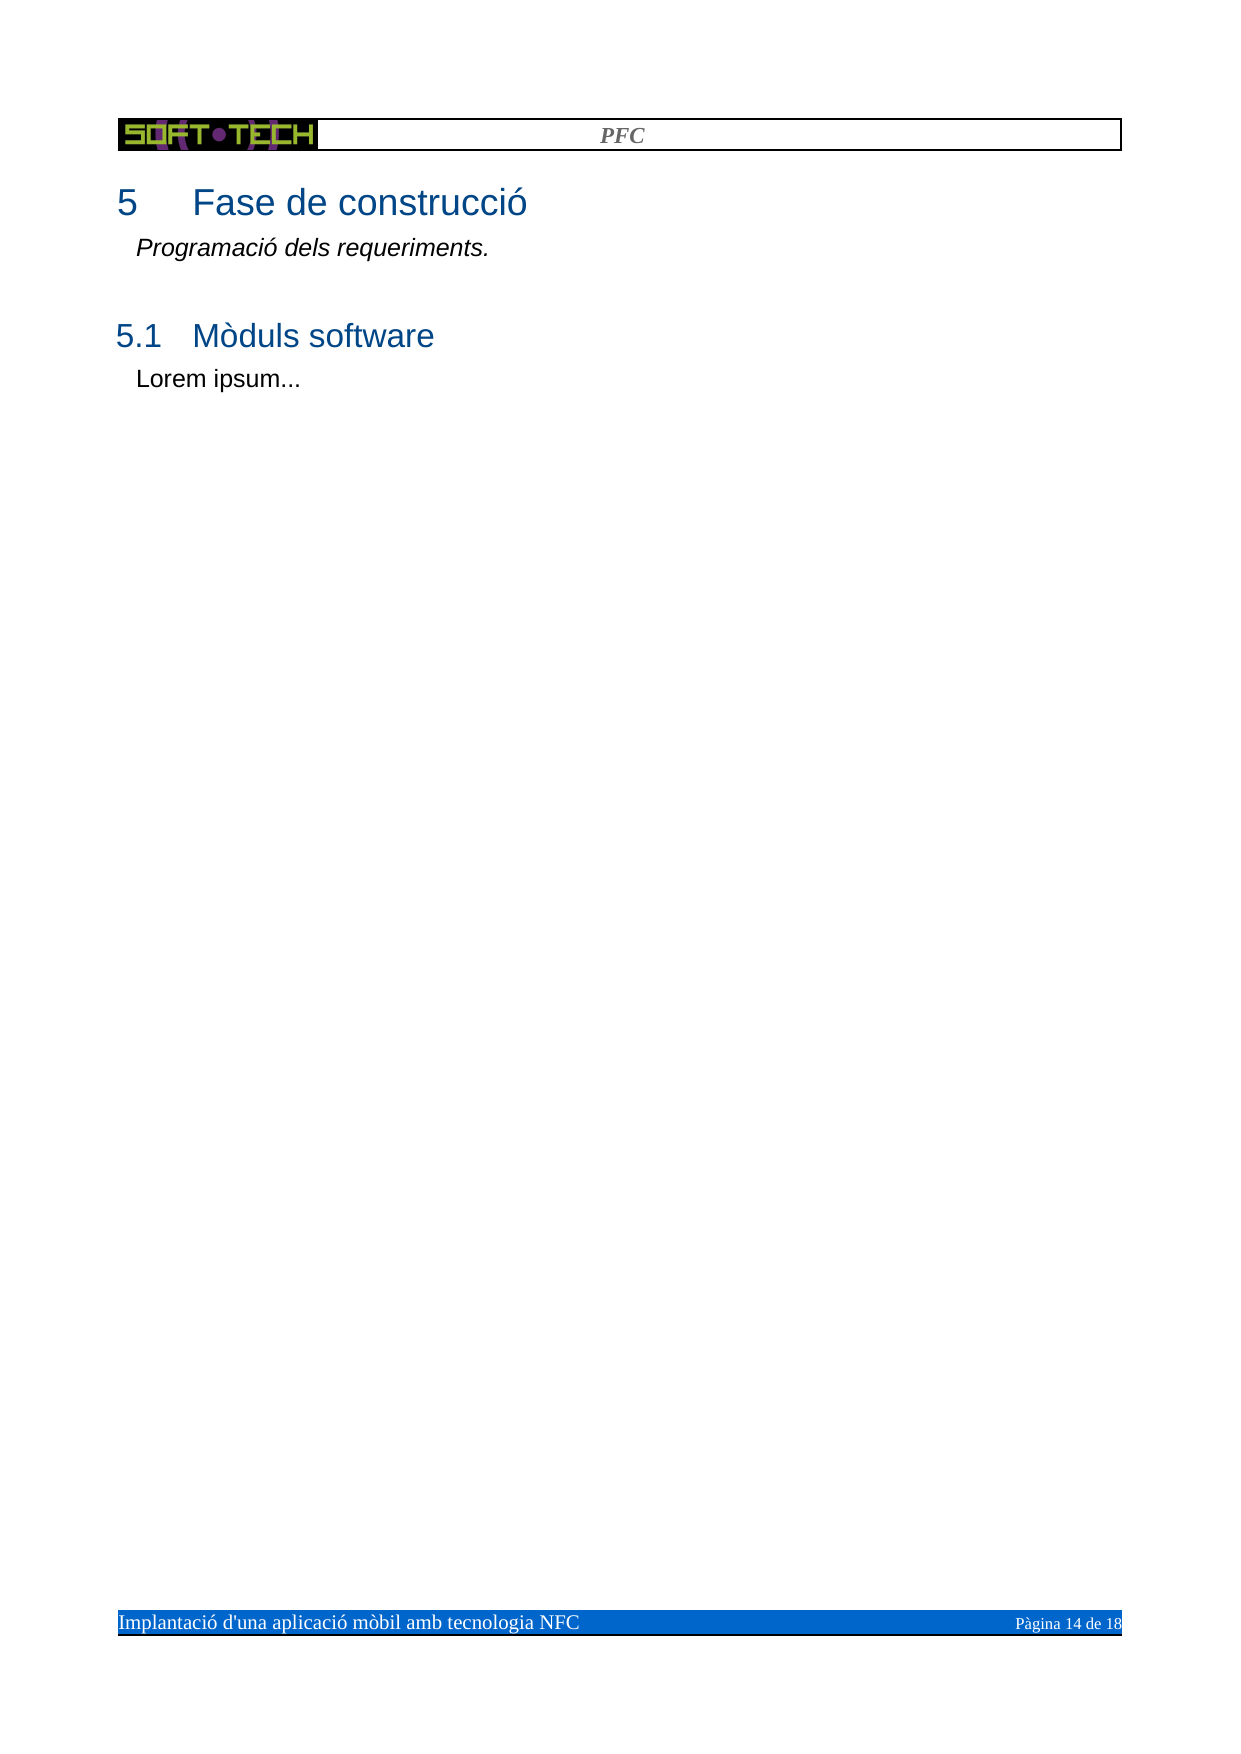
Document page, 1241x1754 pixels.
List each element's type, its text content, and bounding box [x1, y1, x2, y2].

subtitle Mòduls software [106, 317, 1122, 355]
text Lorem ipsum... [118, 364, 1122, 393]
subtitle Fase de construcció [106, 181, 1122, 224]
picture [120, 120, 318, 150]
text Programació dels requeriments. [118, 232, 1122, 261]
